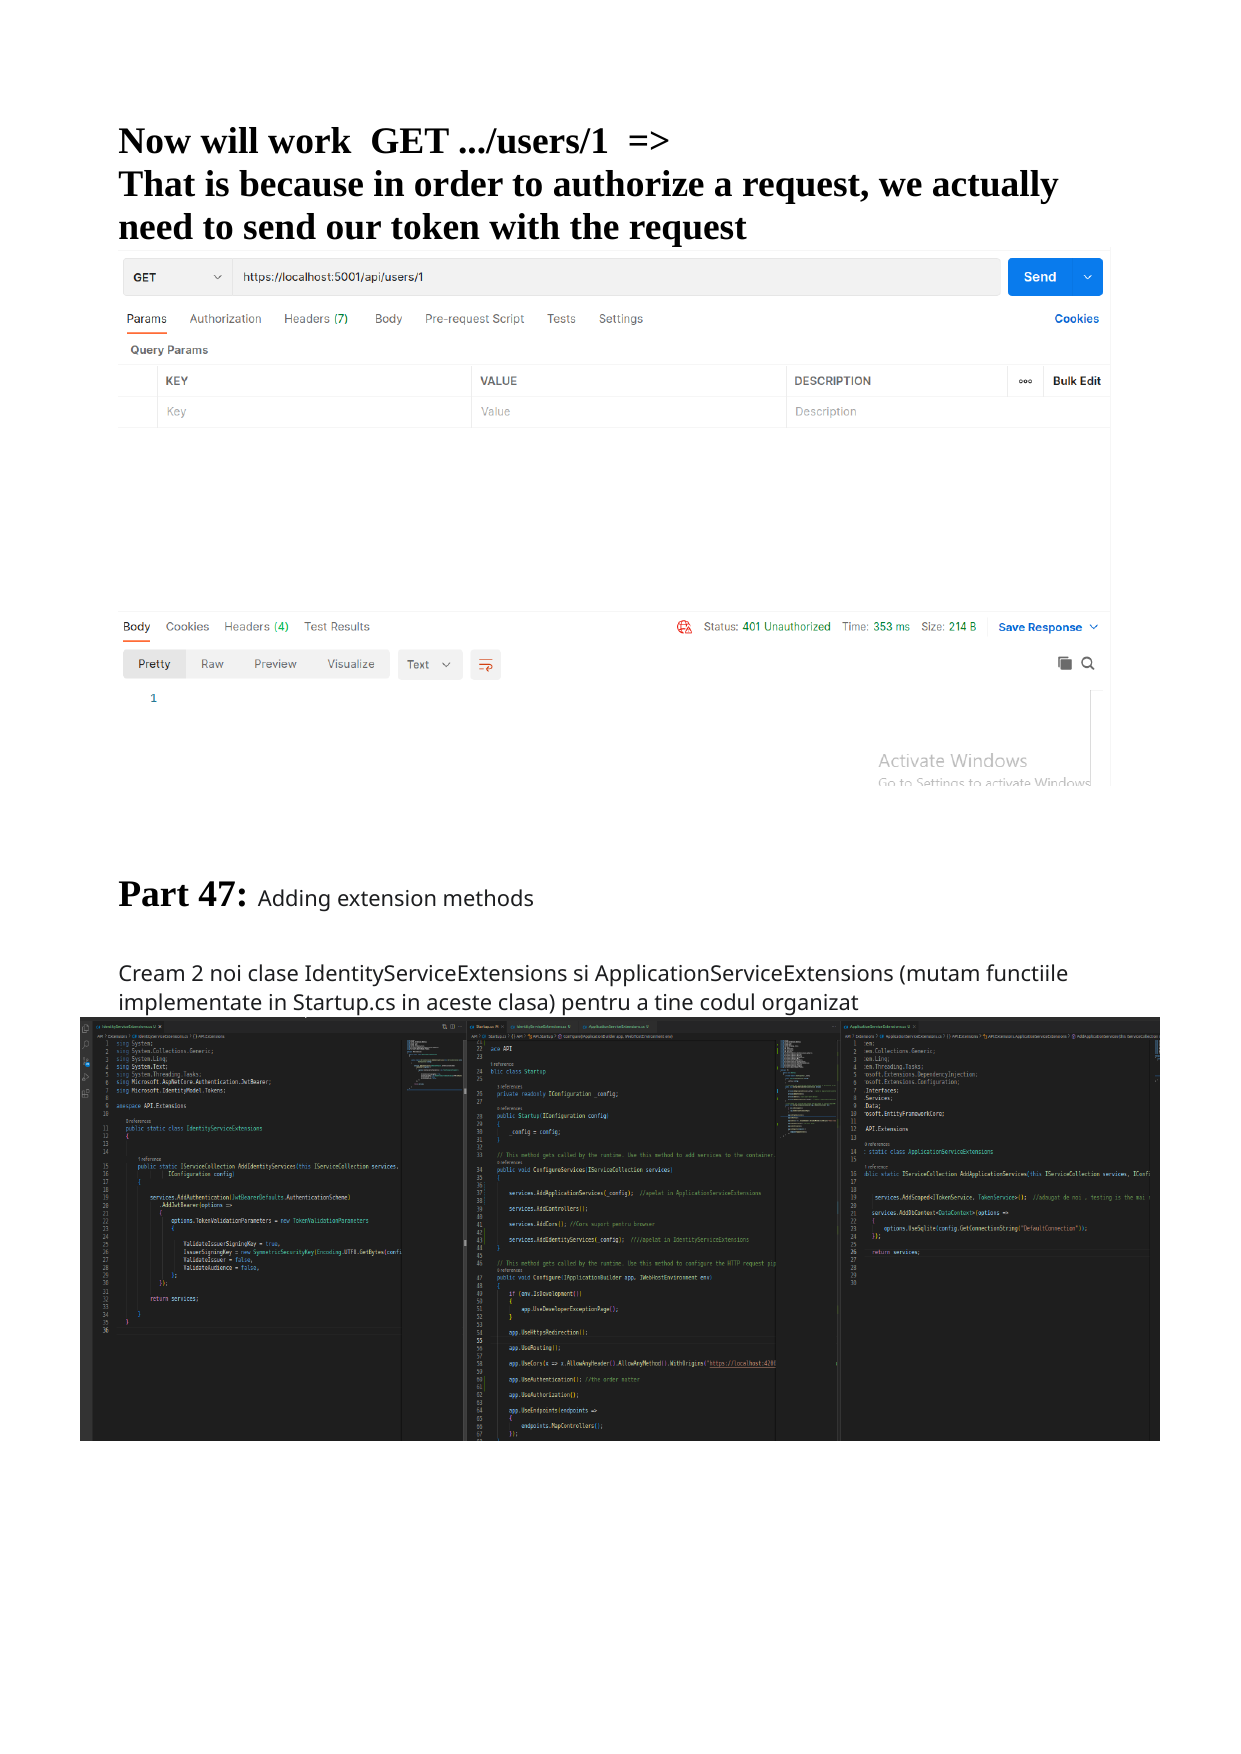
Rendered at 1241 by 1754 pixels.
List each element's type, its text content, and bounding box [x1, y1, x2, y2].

text Cream 2 noi clase IdentityServiceExtensions si ApplicationServiceExtensions (mutam functiile implementate in Startup.cs in aceste clasa) pentru a tine codul organizat [118, 958, 1122, 1017]
text Part 47: Adding extension methods [118, 871, 1122, 914]
picture [80, 1017, 1160, 1441]
picture [118, 247, 1123, 786]
text Now will work GET .../users/1 => [118, 118, 1122, 161]
text That is because in order to authorize a request, we actually need to send our token with the request [118, 161, 1122, 247]
